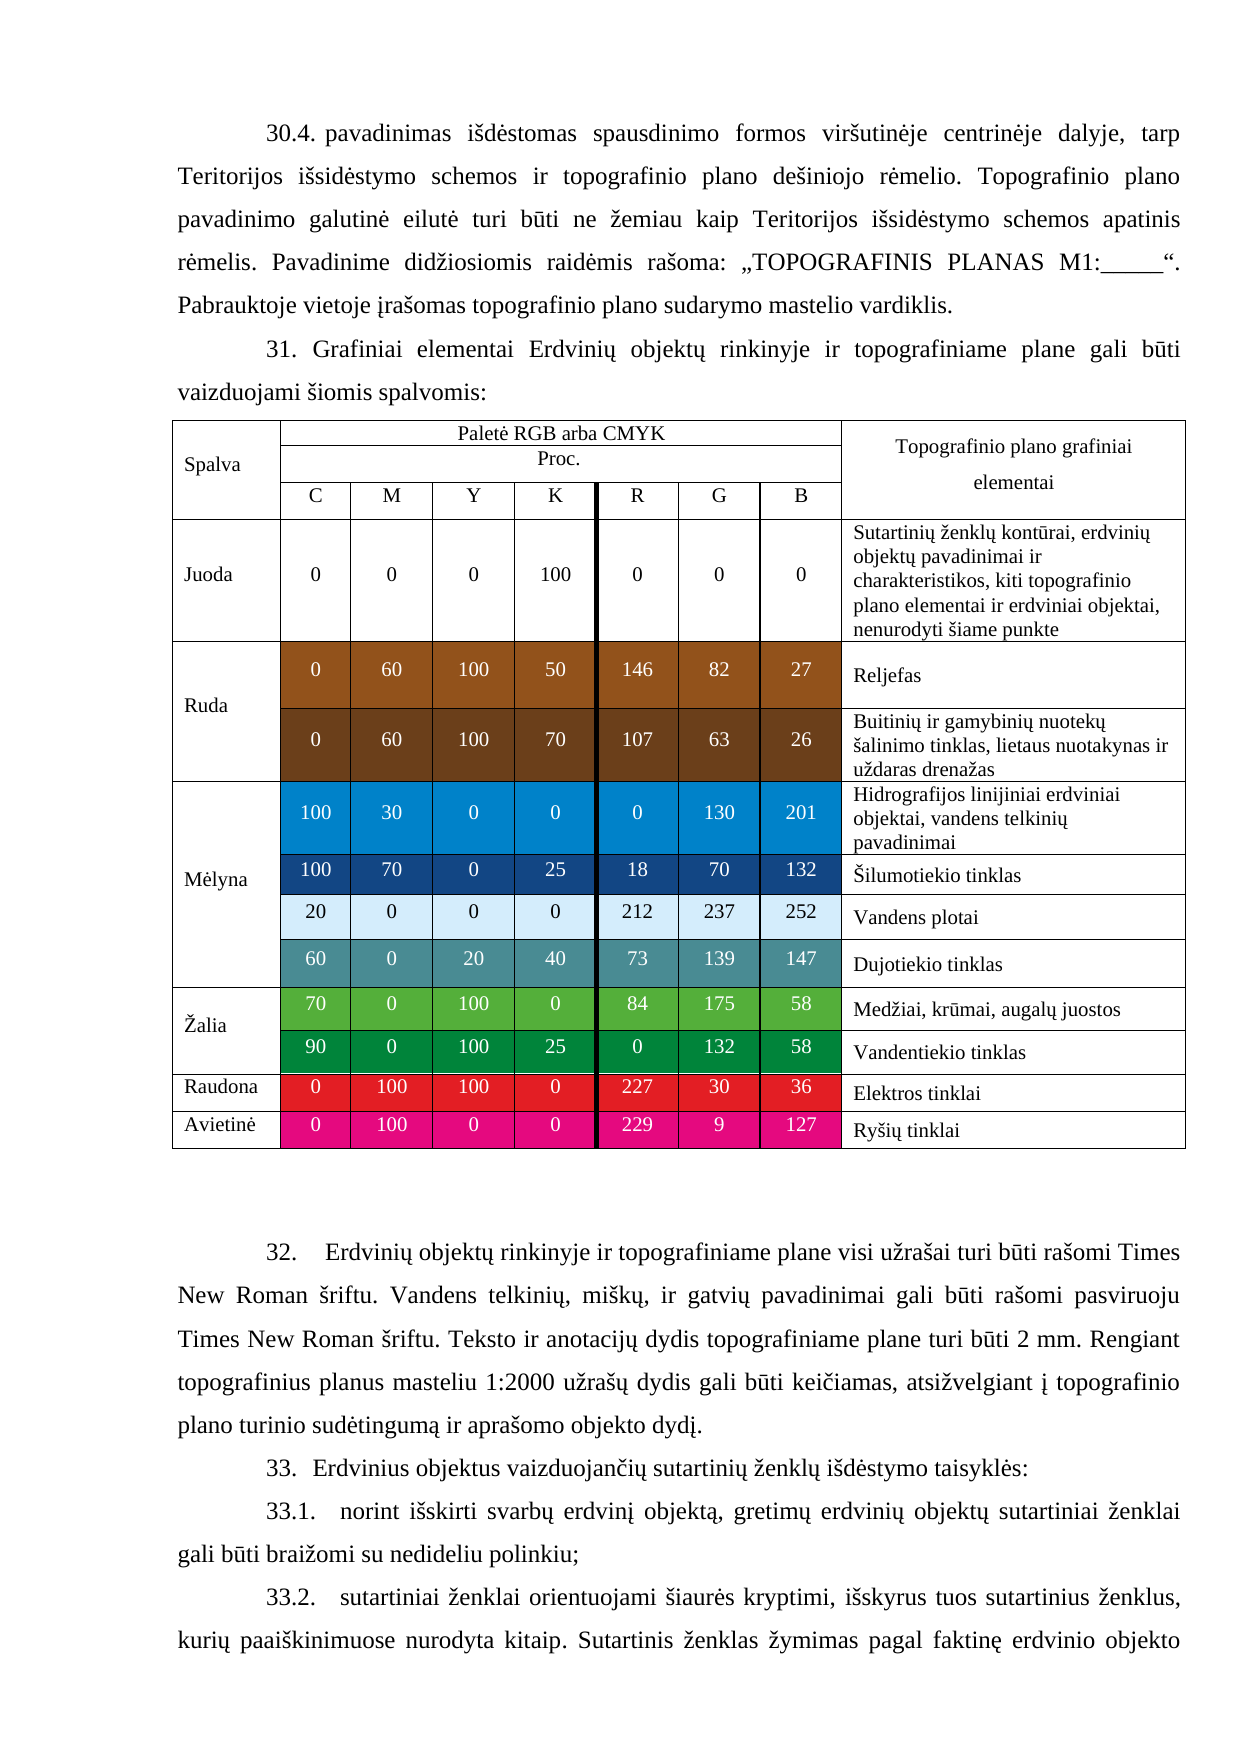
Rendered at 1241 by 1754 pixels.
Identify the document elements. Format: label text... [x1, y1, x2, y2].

table_cell 30 [351, 782, 432, 854]
table_cell 0 [433, 782, 514, 854]
table_cell 130 [679, 782, 759, 854]
table_cell 20 [433, 940, 514, 987]
table_cell 229 [599, 1112, 678, 1148]
table_cell 58 [761, 988, 841, 1030]
table_cell 25 [515, 855, 594, 894]
table_cell 0 [599, 520, 678, 641]
table_header Spalva [173, 421, 280, 519]
table_cell 212 [599, 895, 678, 939]
table_cell 132 [761, 855, 841, 894]
table_cell 139 [679, 940, 759, 987]
table_cell Y [433, 483, 514, 519]
table_cell Buitinių ir gamybinių nuotekų šalinimo tinklas, lietaus nuotakynas ir uždaras drenažas [842, 709, 1185, 781]
table_cell Reljefas [842, 642, 1185, 708]
table_cell M [351, 483, 432, 519]
table_cell Elektros tinklai [842, 1075, 1185, 1111]
table_cell 70 [679, 855, 759, 894]
text 33.2. sutartiniai ženklai orientuojami šiaurės kryptimi, išskyrus tuos sutartinius ženklus, kurių paaiškinimuose nurodyta kitaip. Sutartinis ženklas žymimas pagal faktinę erdvinio objekto [177, 1582, 1181, 1654]
table_cell Sutartinių ženklų kontūrai, erdvinių objektų pavadinimai ir charakteristikos, kiti topografinio plano elementai ir erdviniai objektai, nenurodyti šiame punkte [842, 520, 1185, 641]
table_cell 82 [679, 642, 759, 708]
table_cell Šilumotiekio tinklas [842, 855, 1185, 894]
table_cell 0 [281, 642, 350, 708]
table_cell 100 [433, 988, 514, 1030]
table_cell 0 [351, 988, 432, 1030]
text 33. Erdvinius objektus vaizduojančių sutartinių ženklų išdėstymo taisyklės: [177, 1453, 1181, 1482]
table_cell 100 [433, 709, 514, 781]
table_cell Vandens plotai [842, 895, 1185, 939]
table_cell 201 [761, 782, 841, 854]
text 31. Grafiniai elementai Erdvinių objektų rinkinyje ir topografiniame plane gali būti vaizduojami šiomis spalvomis: [177, 334, 1181, 406]
table_cell 40 [515, 940, 594, 987]
table_cell 0 [515, 895, 594, 939]
table_cell Dujotiekio tinklas [842, 940, 1185, 987]
table_cell 0 [515, 1112, 594, 1148]
table_cell 63 [679, 709, 759, 781]
table_cell Mėlyna [173, 782, 280, 987]
table_cell K [515, 483, 594, 519]
text 32. Erdvinių objektų rinkinyje ir topografiniame plane visi užrašai turi būti rašomi Times New Roman šriftu. Vandens telkinių, miškų, ir gatvių pavadinimai gali būti rašomi pasviruoju Times New Roman šriftu. Teksto ir anotacijų dydis topografiniame plane turi būti 2 mm. Rengiant topografinius planus masteliu 1:2000 užrašų dydis gali būti keičiamas, atsižvelgiant į topografinio plano turinio sudėtingumą ir aprašomo objekto dydį. [177, 1237, 1181, 1439]
table_cell Žalia [173, 988, 280, 1073]
table_cell 0 [351, 1031, 432, 1073]
table_cell 25 [515, 1031, 594, 1073]
table_cell 0 [351, 940, 432, 987]
table_cell C [281, 483, 350, 519]
table_cell 127 [761, 1112, 841, 1148]
table_cell 0 [433, 520, 514, 641]
table_cell G [679, 483, 759, 519]
table_cell 20 [281, 895, 350, 939]
table_cell 60 [281, 940, 350, 987]
table_cell Medžiai, krūmai, augalų juostos [842, 988, 1185, 1030]
table_cell 227 [599, 1075, 678, 1111]
table_cell 0 [281, 1112, 350, 1148]
table_cell Hidrografijos linijiniai erdviniai objektai, vandens telkinių pavadinimai [842, 782, 1185, 854]
table_cell 132 [679, 1031, 759, 1073]
table_cell 0 [281, 520, 350, 641]
table_cell 0 [599, 782, 678, 854]
table_cell 100 [433, 642, 514, 708]
table_cell 100 [515, 520, 594, 641]
table_cell Avietinė [173, 1112, 280, 1148]
table_cell 18 [599, 855, 678, 894]
table_cell 0 [679, 520, 759, 641]
table_cell 58 [761, 1031, 841, 1073]
table_cell 36 [761, 1075, 841, 1111]
table_cell Raudona [173, 1075, 280, 1111]
table_cell B [761, 483, 841, 519]
table_cell 84 [599, 988, 678, 1030]
table_header Topografinio plano grafiniai elementai [842, 421, 1185, 519]
table_cell 0 [515, 782, 594, 854]
table_cell Vandentiekio tinklas [842, 1031, 1185, 1073]
text 30.4. pavadinimas išdėstomas spausdinimo formos viršutinėje centrinėje dalyje, tarp Teritorijos išsidėstymo schemos ir topografinio plano dešiniojo rėmelio. Topografinio plano pavadinimo galutinė eilutė turi būti ne žemiau kaip Teritorijos išsidėstymo schemos apatinis rėmelis. Pavadinime didžiosiomis raidėmis rašoma: „TOPOGRAFINIS PLANAS M1:_____“. Pabrauktoje vietoje įrašomas topografinio plano sudarymo mastelio vardiklis. [177, 118, 1181, 319]
table_cell 90 [281, 1031, 350, 1073]
table_cell 0 [599, 1031, 678, 1073]
table_cell 0 [761, 520, 841, 641]
text 33.1. norint išskirti svarbų erdvinį objektą, gretimų erdvinių objektų sutartiniai ženklai gali būti braižomi su nedideliu polinkiu; [177, 1496, 1181, 1568]
table_cell 0 [515, 1075, 594, 1111]
table_cell 70 [351, 855, 432, 894]
table_cell 252 [761, 895, 841, 939]
table_cell 100 [281, 855, 350, 894]
table_cell 100 [433, 1031, 514, 1073]
table_cell 100 [351, 1112, 432, 1148]
table_cell 70 [515, 709, 594, 781]
table_header Paletė RGB arba CMYK [281, 421, 841, 445]
table_cell Juoda [173, 520, 280, 641]
table_cell 0 [433, 1112, 514, 1148]
table_cell 9 [679, 1112, 759, 1148]
table_cell 146 [599, 642, 678, 708]
table_cell 30 [679, 1075, 759, 1111]
table_cell 147 [761, 940, 841, 987]
table_cell 0 [351, 520, 432, 641]
table_cell 26 [761, 709, 841, 781]
table_cell 0 [281, 709, 350, 781]
table_cell 60 [351, 642, 432, 708]
table_cell 0 [433, 895, 514, 939]
table_cell 0 [433, 855, 514, 894]
table_cell R [599, 483, 678, 519]
table_cell 100 [281, 782, 350, 854]
table_cell 175 [679, 988, 759, 1030]
table_cell 100 [351, 1075, 432, 1111]
table_cell 50 [515, 642, 594, 708]
table_cell 107 [599, 709, 678, 781]
table_cell 73 [599, 940, 678, 987]
table_cell Ryšių tinklai [842, 1112, 1185, 1148]
table_cell 70 [281, 988, 350, 1030]
table_cell 60 [351, 709, 432, 781]
table_cell 0 [351, 895, 432, 939]
table_cell 237 [679, 895, 759, 939]
table_cell 0 [515, 988, 594, 1030]
table_cell Ruda [173, 642, 280, 781]
table_cell 0 [281, 1075, 350, 1111]
table_cell Proc. [281, 446, 841, 482]
table_cell 27 [761, 642, 841, 708]
table_cell 100 [433, 1075, 514, 1111]
